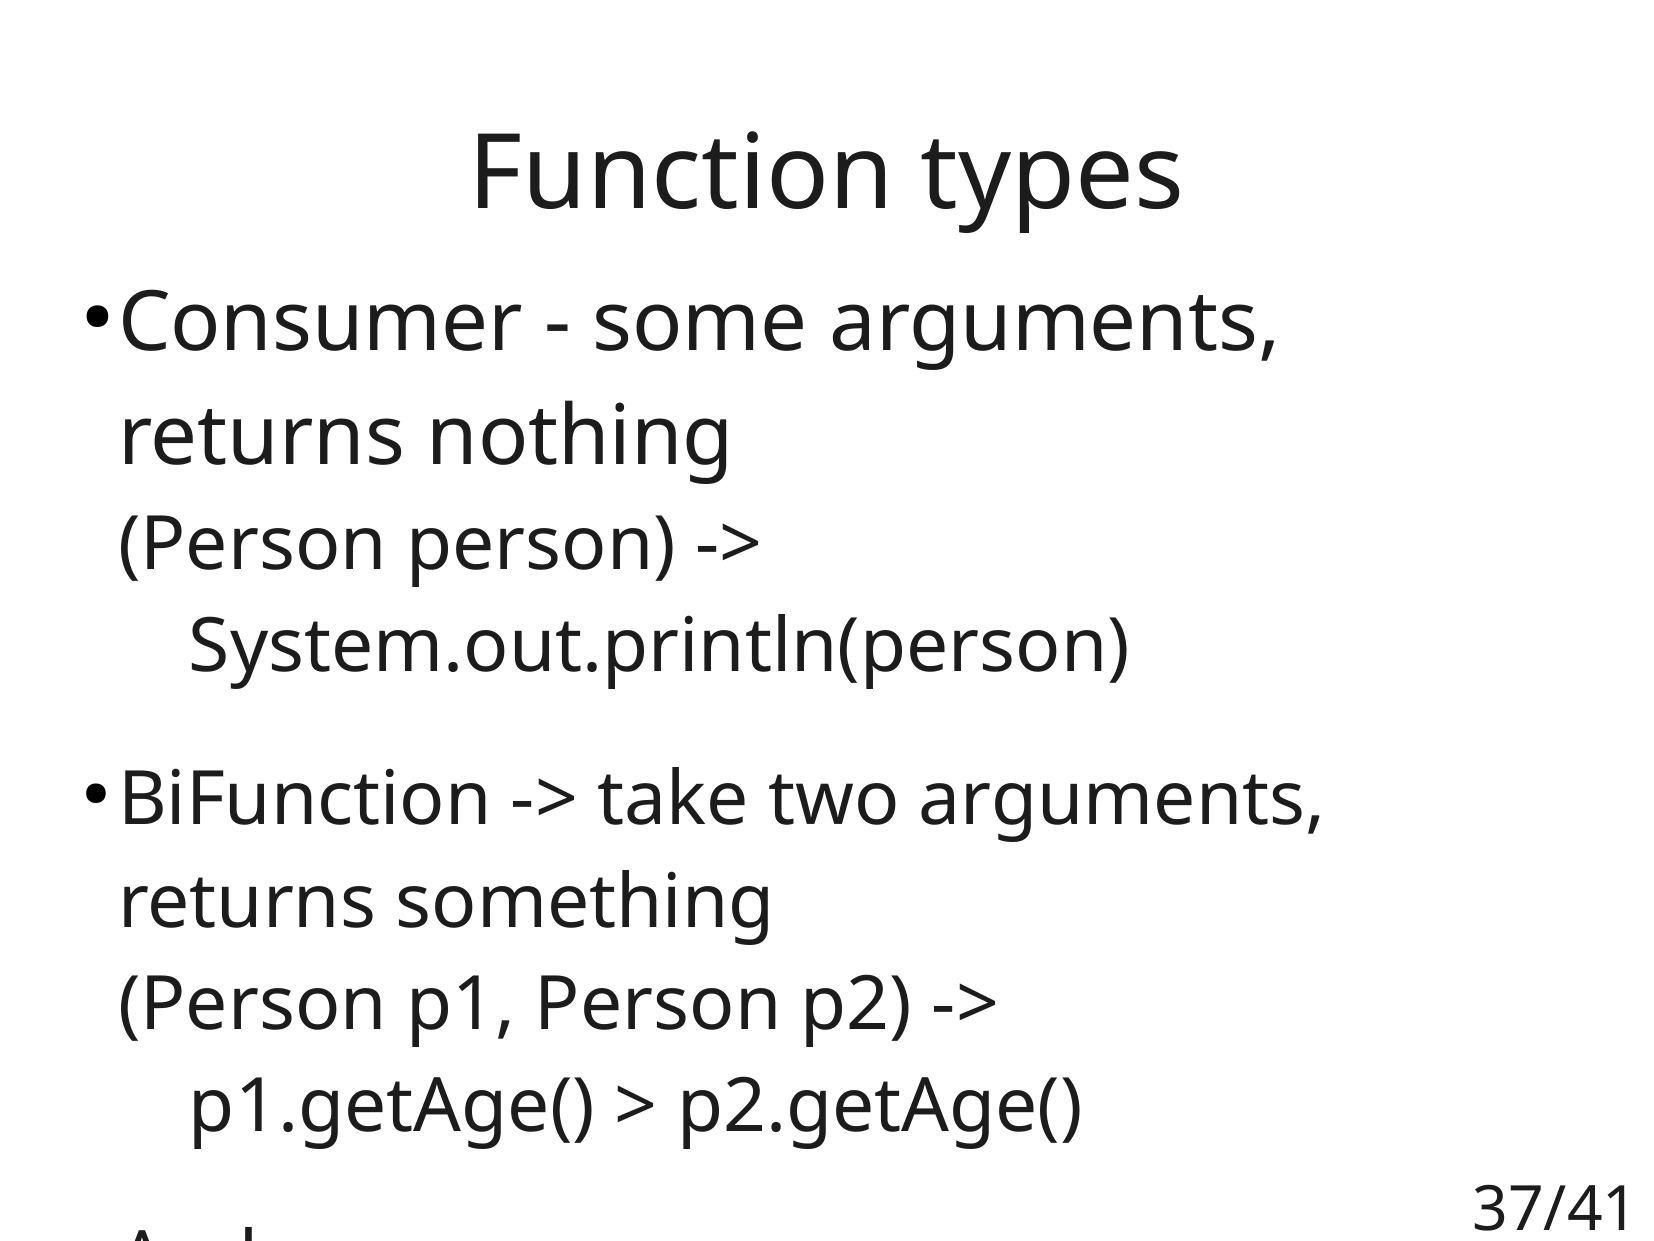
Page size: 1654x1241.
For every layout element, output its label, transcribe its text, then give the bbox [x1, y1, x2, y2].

text_box <numer>/41 [1071, 1155, 1654, 1241]
title Function types [82, 64, 1571, 154]
subtitle Consumer - some arguments, returns nothing (Person person) -> System.out.println(person) BiFunction -> take two arguments, returns something (Person p1, Person p2) -> p1.getAge() > p2.getAge() And many more..... [82, 154, 1571, 1241]
